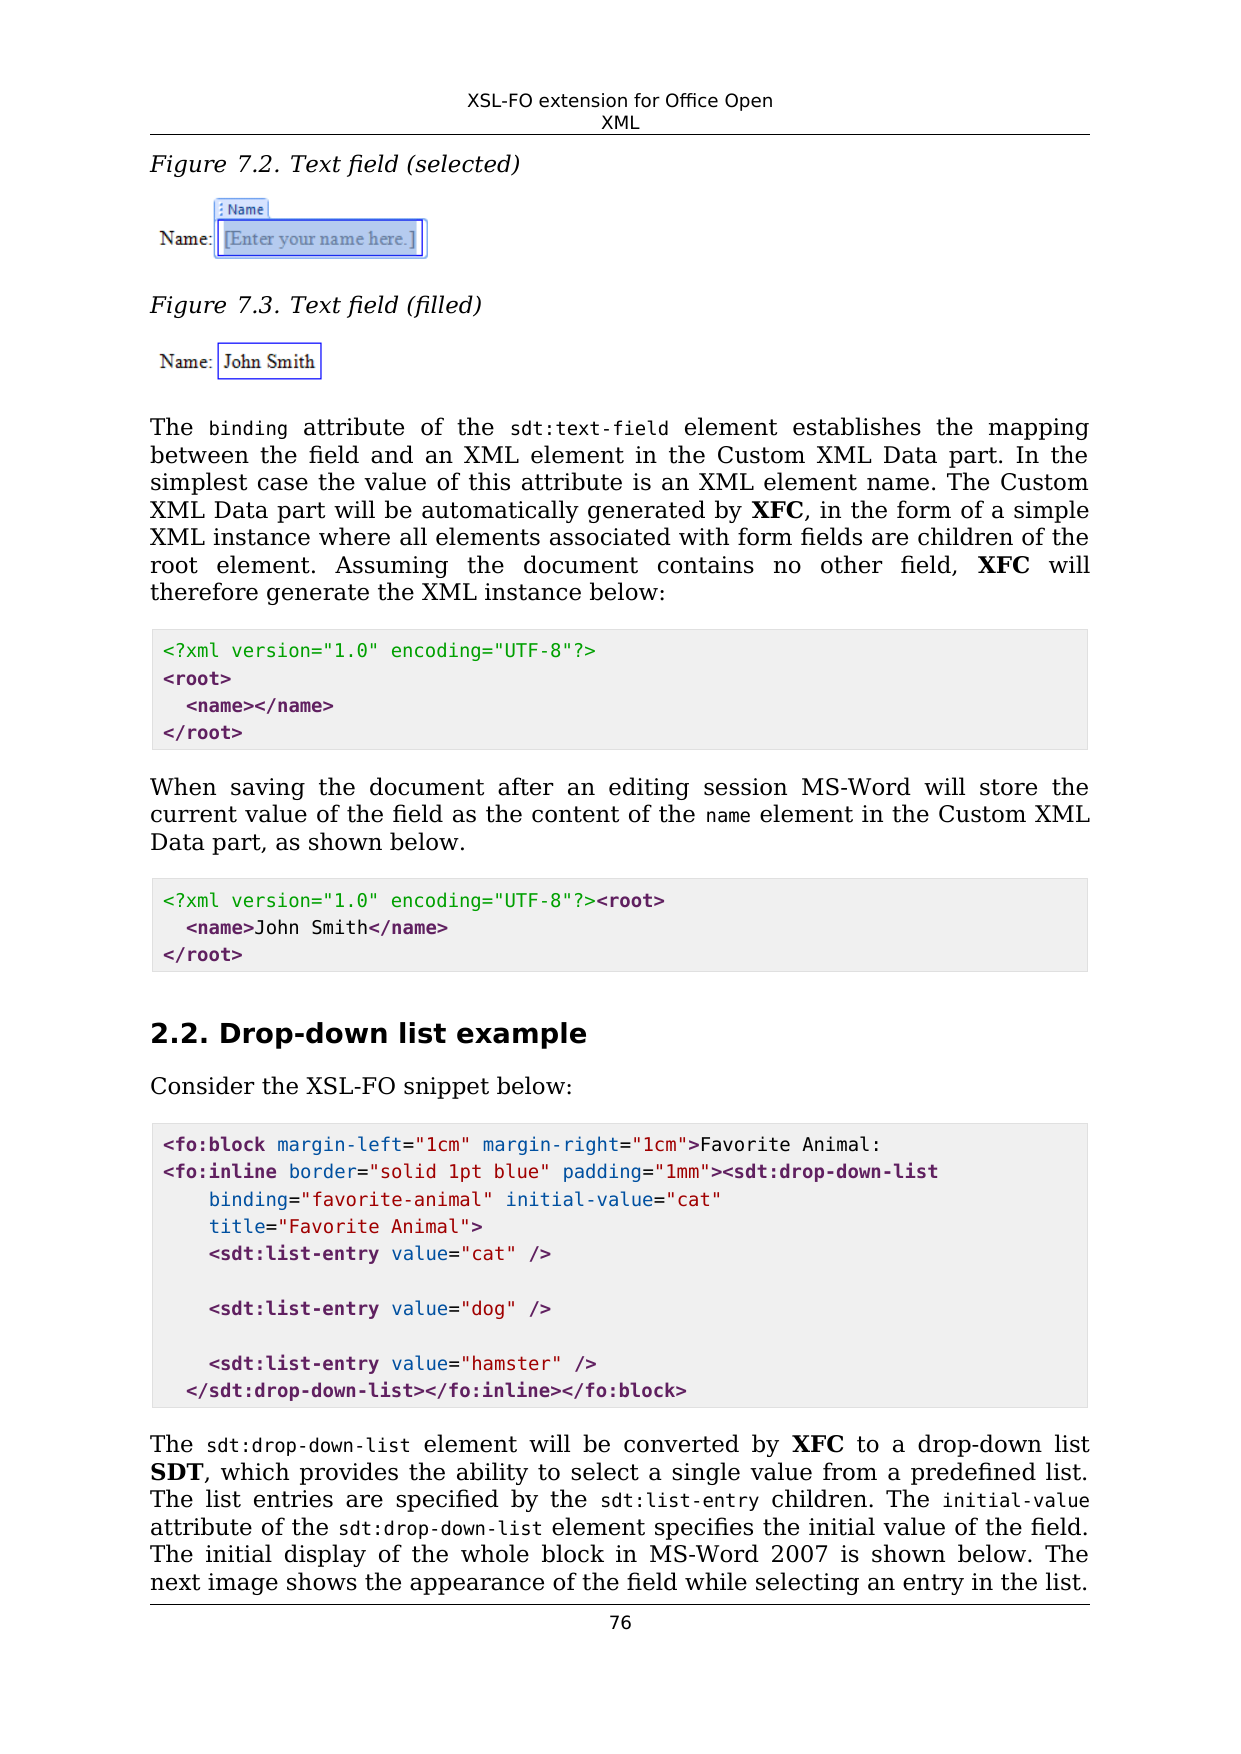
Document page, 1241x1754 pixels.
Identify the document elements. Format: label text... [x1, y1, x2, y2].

text When saving the document after an editing session MS-Word will store the current value of the field as the content of the name element in the Custom XML Data part, as shown below. [150, 773, 1090, 855]
text <fo:block margin-left="1cm" margin-right="1cm">Favorite Animal: <fo:inline border="solid 1pt blue" padding="1mm"><sdt:drop-down-list binding="favorite-animal" initial-value="cat" title="Favorite Animal"> <sdt:list-entry value="cat" /> <sdt:list-entry value="dog" /> <sdt:list-entry value="hamster" /> </sdt:drop-down-list></fo:inline></fo:block> [153, 1124, 1087, 1407]
text <?xml version="1.0" encoding="UTF-8"?> <root> <name></name> </root> [153, 630, 1087, 749]
text <?xml version="1.0" encoding="UTF-8"?><root> <name>John Smith</name> </root> [153, 879, 1087, 971]
text Figure 7.2. Text field (selected) [150, 150, 1090, 177]
picture [150, 188, 438, 269]
text 2.2. Drop-down list example [150, 1018, 1090, 1050]
text Figure 7.3. Text field (filled) [150, 292, 1090, 319]
text The binding attribute of the sdt:text-field element establishes the mapping between the field and an XML element in the Custom XML Data part. In the simplest case the value of this attribute is an XML element name. The Custom XML Data part will be automatically generated by XFC, in the form of a simple XML instance where all elements associated with form fields are children of the root element. Assuming the document contains no other field, XFC will therefore generate the XML instance below: [150, 414, 1090, 606]
text Consider the XSL-FO snippet below: [150, 1073, 1090, 1100]
picture [150, 330, 333, 391]
text The sdt:drop-down-list element will be converted by XFC to a drop-down list SDT, which provides the ability to select a single value from a predefined list. The list entries are specified by the sdt:list-entry children. The initial-value attribute of the sdt:drop-down-list element specifies the initial value of the field. The initial display of the whole block in MS-Word 2007 is shown below. The next image shows the appearance of the field while selecting an entry in the list. [150, 1431, 1090, 1596]
